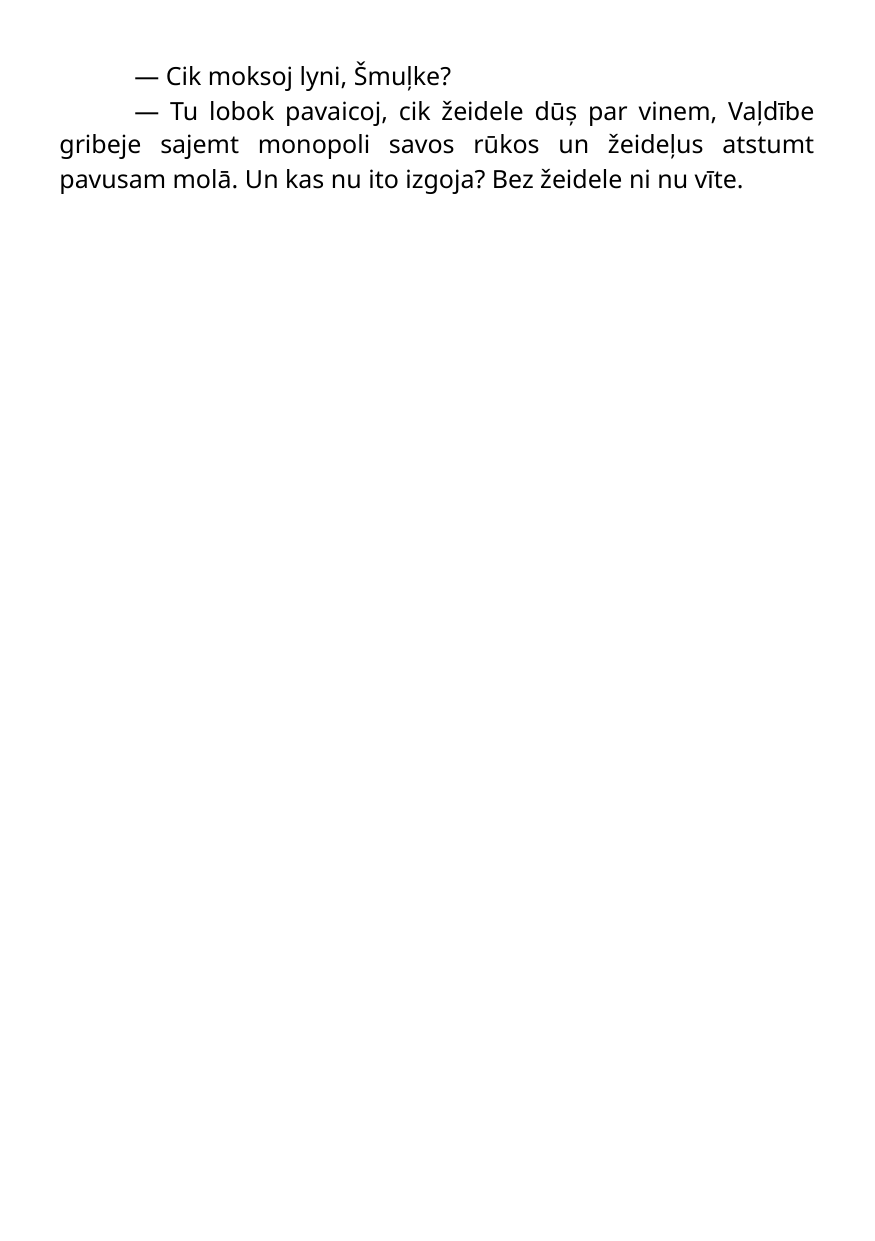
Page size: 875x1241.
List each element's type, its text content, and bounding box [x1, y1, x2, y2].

text — Cik moksoj lyni, Šmuļke? [59, 59, 815, 93]
text — Tu lobok pavaicoj, cik žeidele dūș par vinem, Vaļdībe gribeje sajemt monopoli savos rūkos un žeideļus atstumt pavusam molā. Un kas nu ito izgoja? Bez žeidele ni nu vīte. [59, 93, 815, 195]
